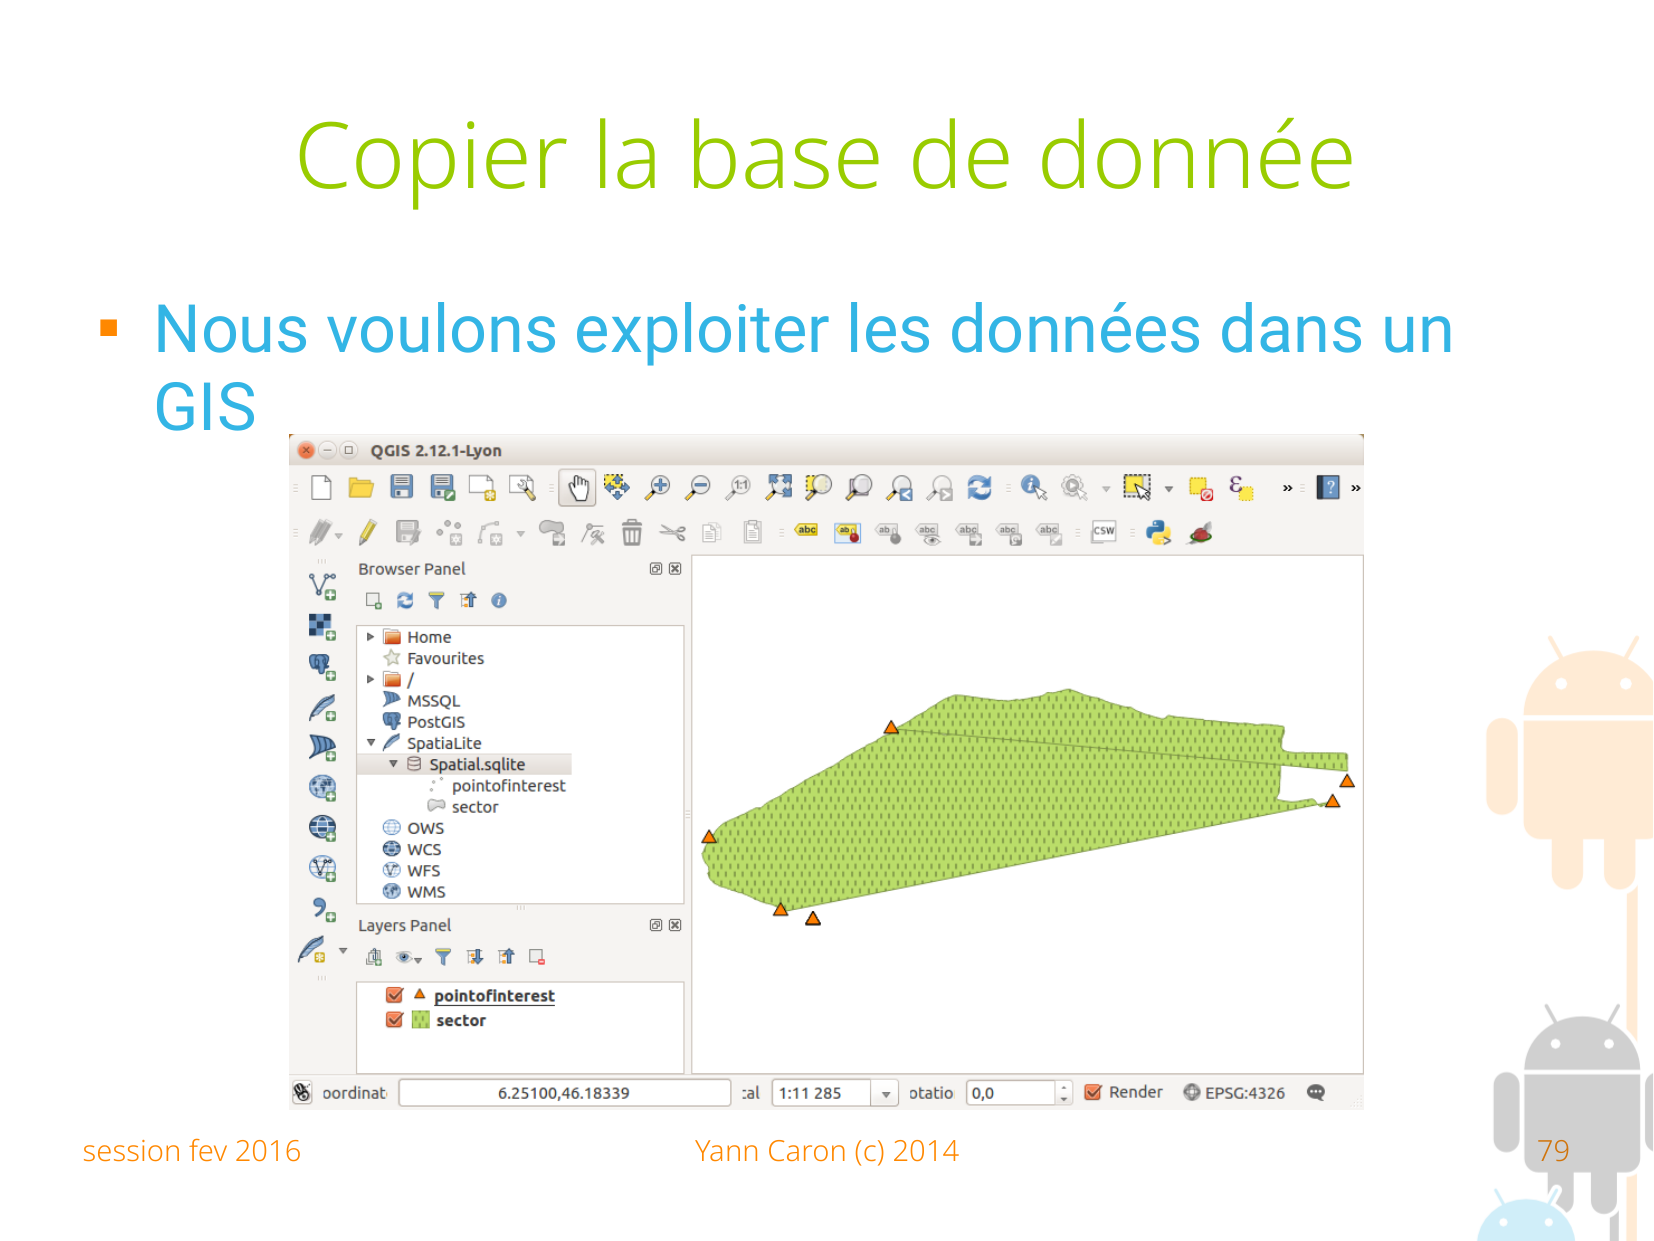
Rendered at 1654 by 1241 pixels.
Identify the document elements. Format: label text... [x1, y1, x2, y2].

title Copier la base de donnée [82, 49, 1571, 257]
list Nous voulons exploiter les données dans un GIS [82, 290, 1571, 1010]
picture [240, 423, 1654, 1241]
